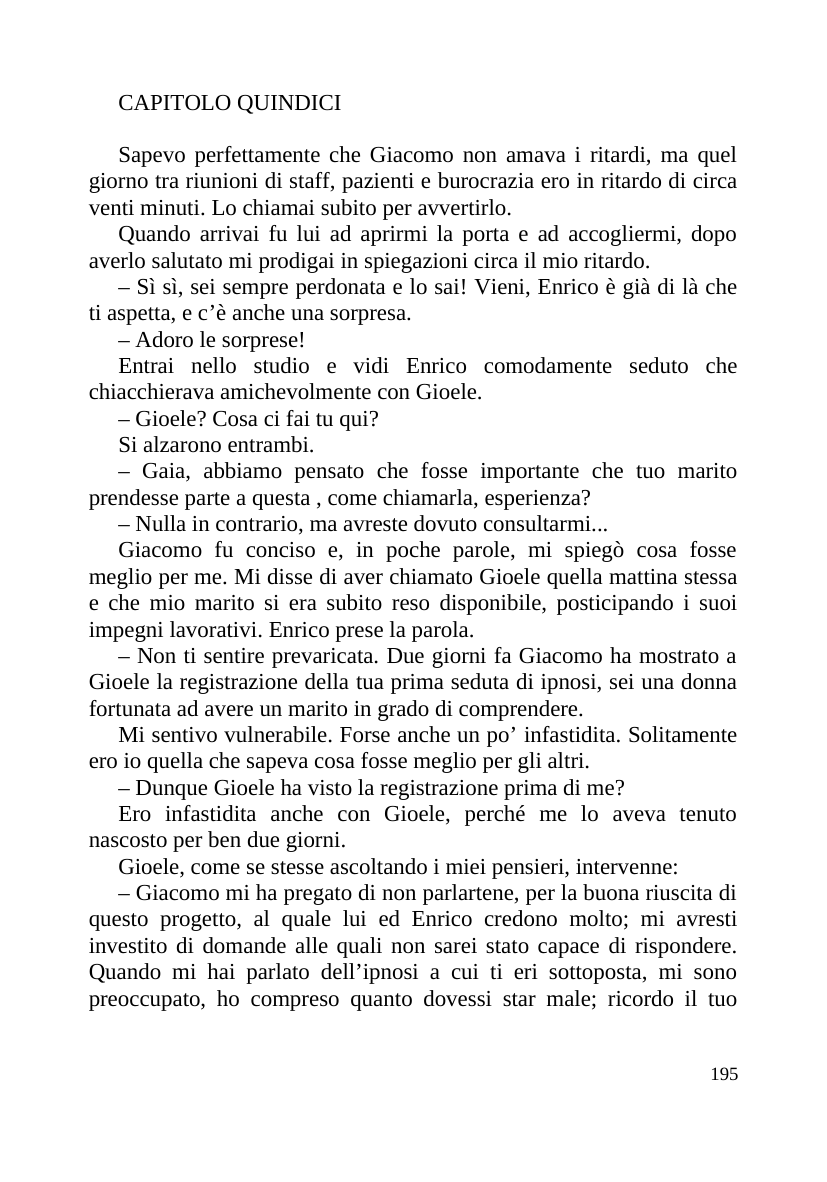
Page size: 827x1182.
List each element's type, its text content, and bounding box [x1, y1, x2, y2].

text Giacomo fu conciso e, in poche parole, mi spiegò cosa fosse meglio per me. Mi disse di aver chiamato Gioele quella mattina stessa e che mio marito si era subito reso disponibile, posticipando i suoi impegni lavorativi. Enrico prese la parola. [88, 537, 738, 642]
text – Adoro le sorprese! [88, 326, 738, 352]
text Si alzarono entrambi. [88, 431, 738, 457]
text – Giacomo mi ha pregato di non parlartene, per la buona riuscita di questo progetto, al quale lui ed Enrico credono molto; mi avresti investito di domande alle quali non sarei stato capace di rispondere. Quando mi hai parlato dell’ipnosi a cui ti eri sottoposta, mi sono preoccupato, ho compreso quanto dovessi star male; ricordo il tuo [88, 879, 738, 1011]
text – Non ti sentire prevaricata. Due giorni fa Giacomo ha mostrato a Gioele la registrazione della tua prima seduta di ipnosi, sei una donna fortunata ad avere un marito in grado di comprendere. [88, 642, 738, 721]
text – Sì sì, sei sempre perdonata e lo sai! Vieni, Enrico è già di là che ti aspetta, e c’è anche una sorpresa. [88, 273, 738, 326]
text Mi sentivo vulnerabile. Forse anche un po’ infastidita. Solitamente ero io quella che sapeva cosa fosse meglio per gli altri. [88, 721, 738, 774]
text Entrai nello studio e vidi Enrico comodamente seduto che chiacchierava amichevolmente con Gioele. [88, 352, 738, 405]
text Quando arrivai fu lui ad aprirmi la porta e ad accogliermi, dopo averlo salutato mi prodigai in spiegazioni circa il mio ritardo. [88, 220, 738, 273]
text CAPITOLO QUINDICI [88, 88, 738, 115]
text – Gaia, abbiamo pensato che fosse importante che tuo marito prendesse parte a questa , come chiamarla, esperienza? [88, 457, 738, 510]
text – Dunque Gioele ha visto la registrazione prima di me? [88, 774, 738, 800]
text Ero infastidita anche con Gioele, perché me lo aveva tenuto nascosto per ben due giorni. [88, 800, 738, 853]
text – Gioele? Cosa ci fai tu qui? [88, 405, 738, 431]
text Sapevo perfettamente che Giacomo non amava i ritardi, ma quel giorno tra riunioni di staff, pazienti e burocrazia ero in ritardo di circa venti minuti. Lo chiamai subito per avvertirlo. [88, 141, 738, 220]
text – Nulla in contrario, ma avreste dovuto consultarmi... [88, 510, 738, 537]
text Gioele, come se stesse ascoltando i miei pensieri, intervenne: [88, 853, 738, 879]
